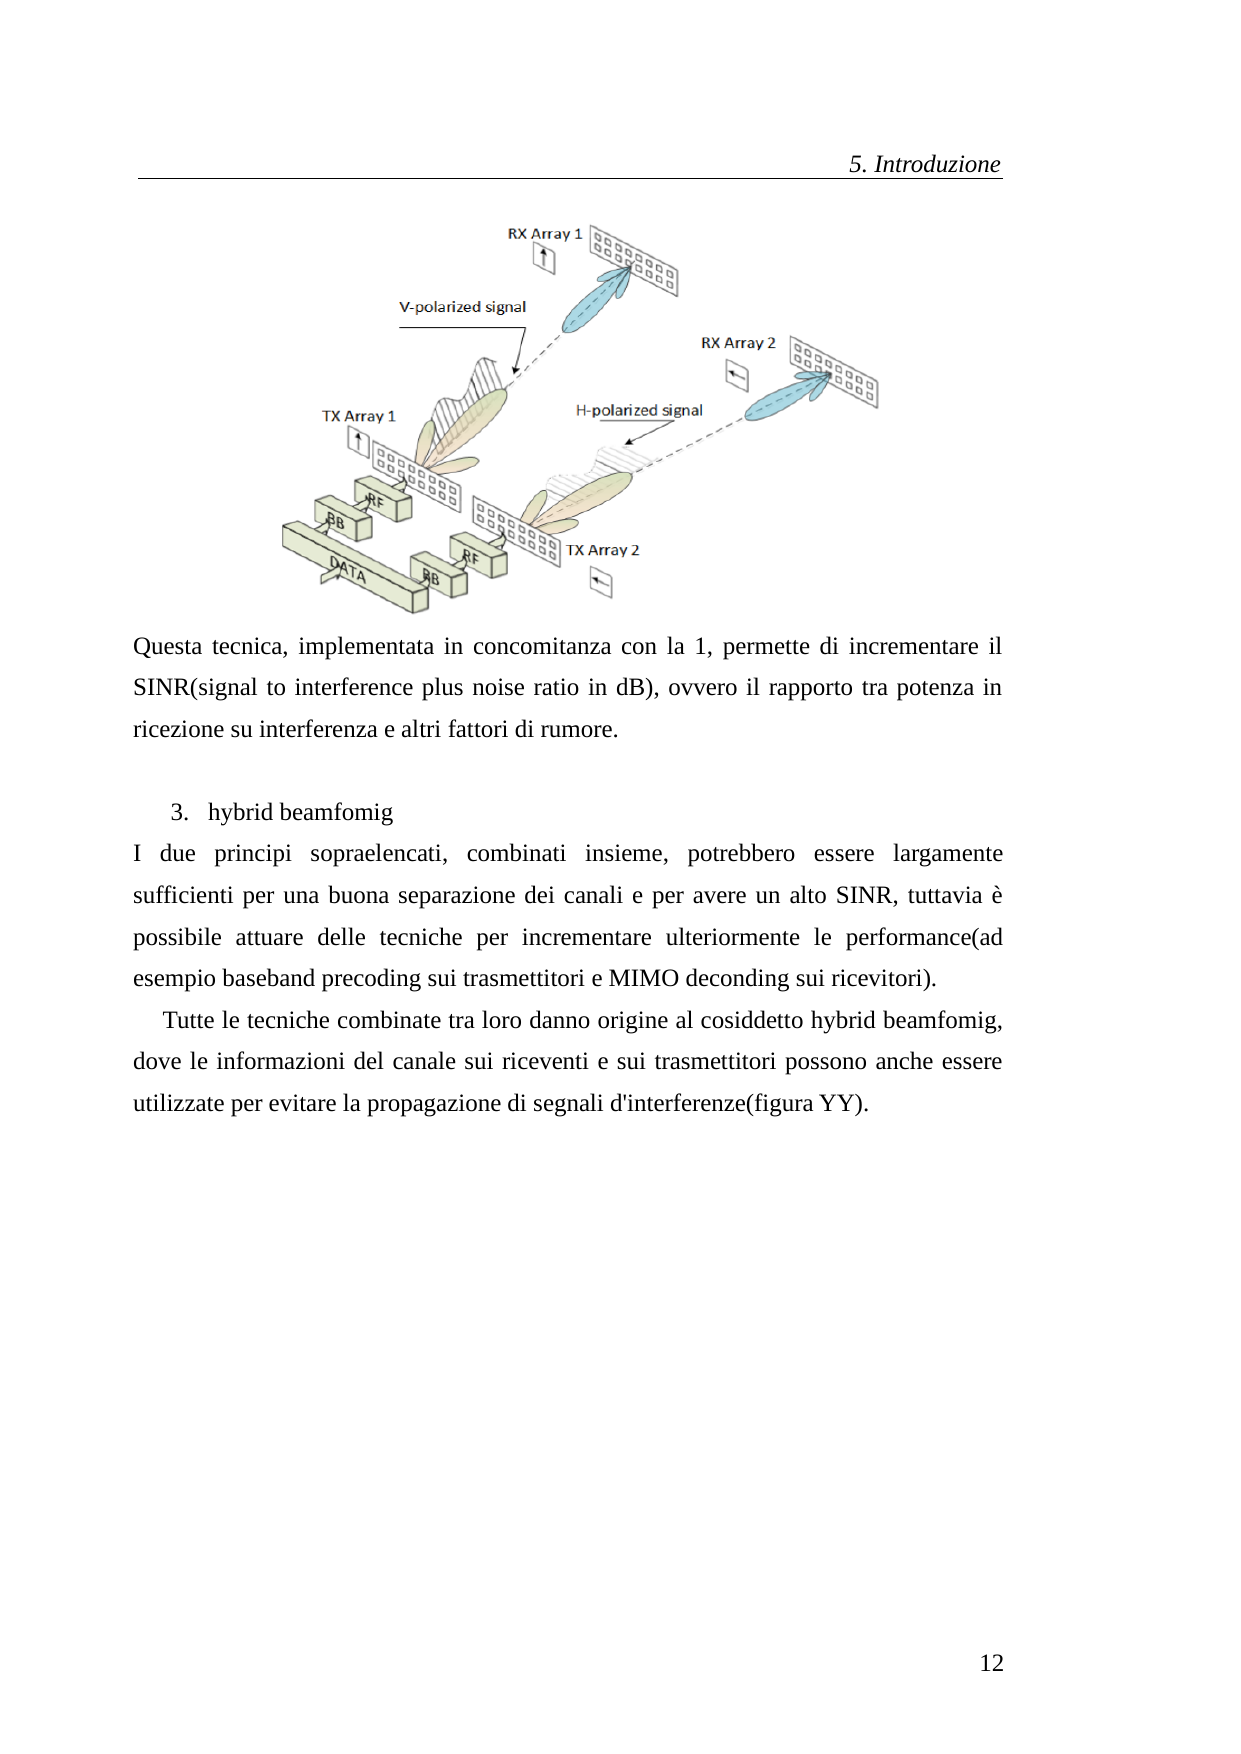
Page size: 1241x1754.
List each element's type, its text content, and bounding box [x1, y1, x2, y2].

picture [257, 220, 880, 618]
list hybrid beamfomig [170, 798, 1004, 826]
text Tutte le tecniche combinate tra loro danno origine al cosiddetto hybrid beamfomig, dove le informazioni del canale sui riceventi e sui trasmettitori possono anche essere utilizzate per evitare la propagazione di segnali d'interferenze(figura YY). [133, 1006, 1004, 1117]
text I due principi sopraelencati, combinati insieme, potrebbero essere largamente sufficienti per una buona separazione dei canali e per avere un alto SINR, tuttavia è possibile attuare delle tecniche per incrementare ulteriormente le performance(ad esempio baseband precoding sui trasmettitori e MIMO deconding sui ricevitori). [133, 839, 1004, 992]
list Questa tecnica, implementata in concomitanza con la 1, permette di incrementare il SINR(signal to interference plus noise ratio in dB), ovvero il rapporto tra potenza in ricezione su interferenza e altri fattori di rumore. [133, 207, 1004, 743]
